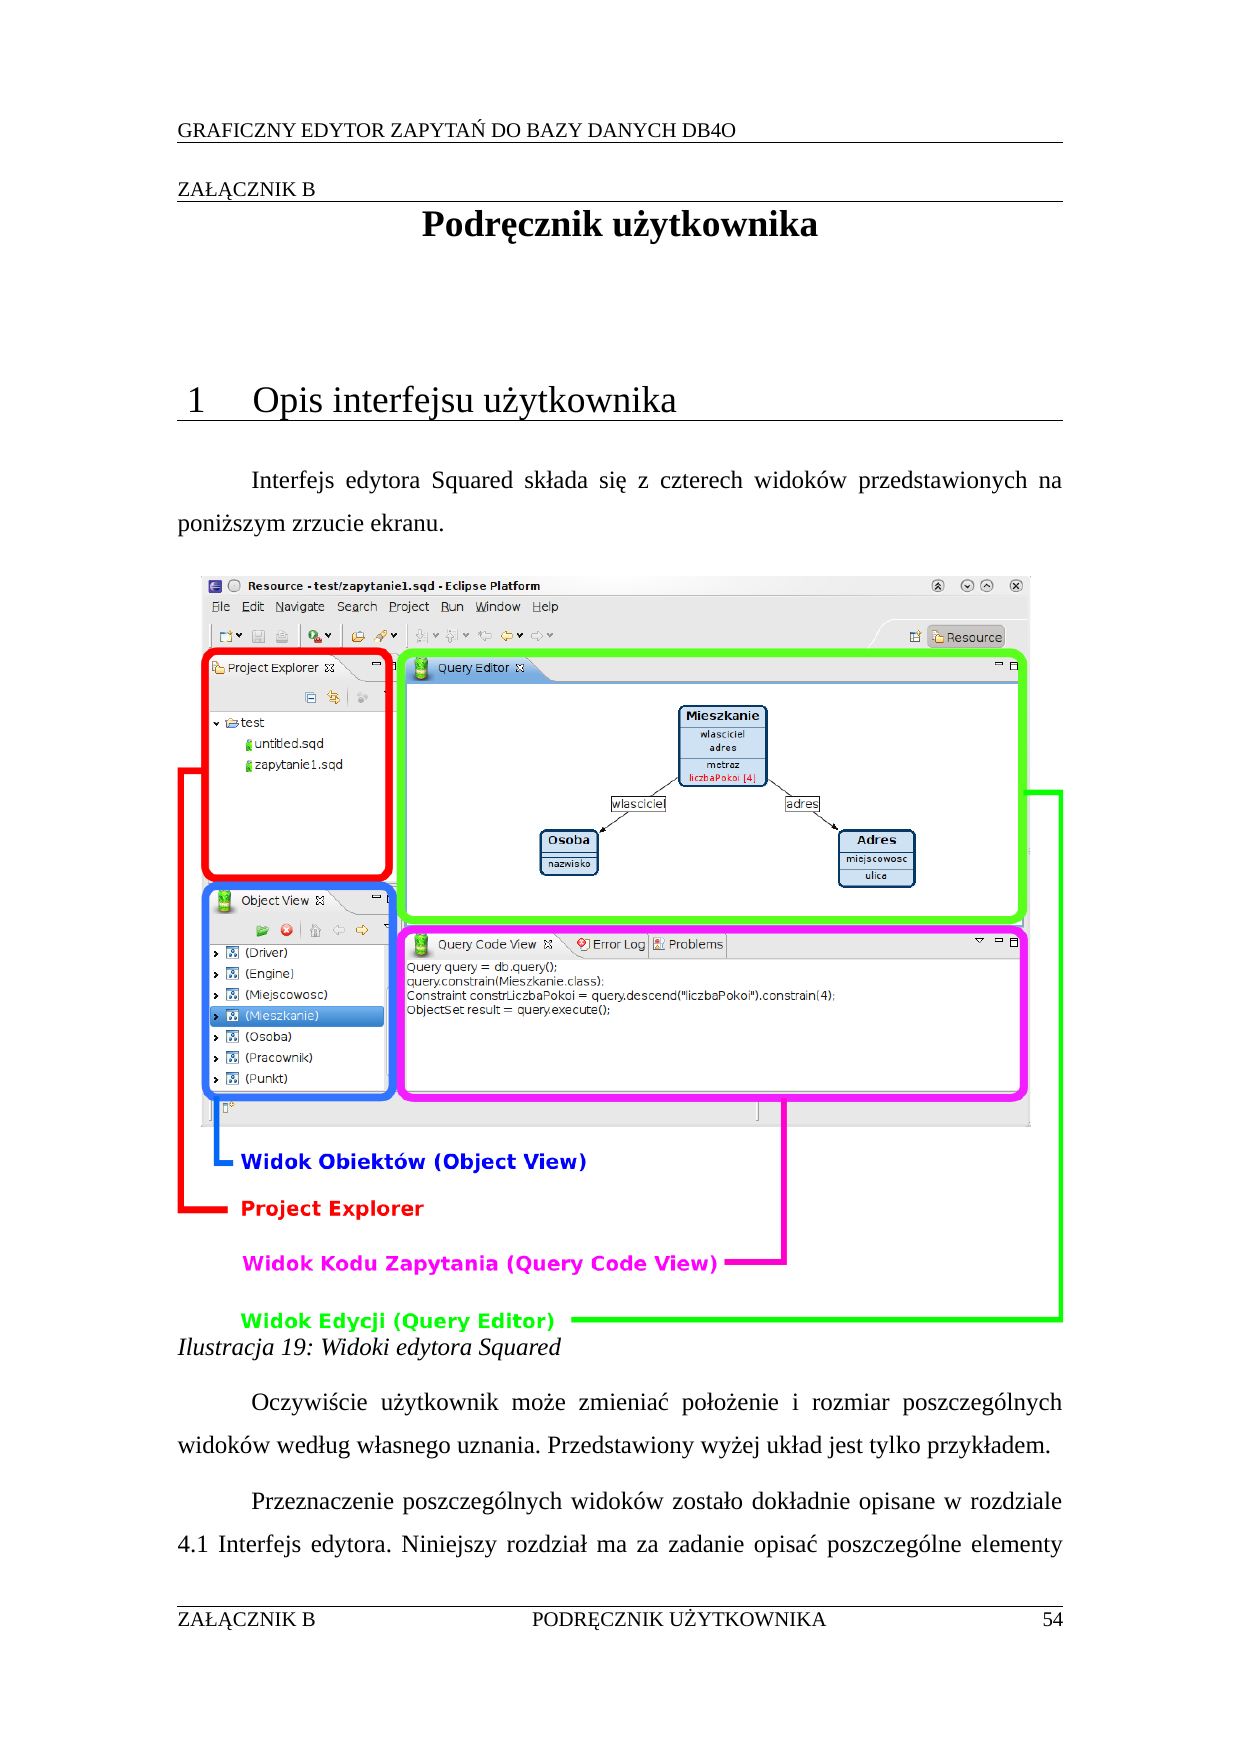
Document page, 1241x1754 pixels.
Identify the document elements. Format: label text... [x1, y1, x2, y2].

text Podręcznik użytkownika [177, 202, 1063, 244]
subtitle Opis interfejsu użytkownika [177, 377, 1063, 420]
picture [177, 576, 1064, 1332]
text Przeznaczenie poszczególnych widoków zostało dokładnie opisane w rozdziale 4.1 Interfejs edytora. Niniejszy rozdział ma za zadanie opisać poszczególne elementy [177, 1486, 1063, 1558]
text Interfejs edytora Squared składa się z czterech widoków przedstawionych na poniższym zrzucie ekranu. [177, 465, 1063, 537]
text Oczywiście użytkownik może zmieniać położenie i rozmiar poszczególnych widoków według własnego uznania. Przedstawiony wyżej układ jest tylko przykładem. [177, 1387, 1063, 1459]
text Ilustracja 19: Widoki edytora Squared [177, 1332, 1063, 1361]
subtitle ZAŁĄCZNIK B [177, 177, 1063, 201]
